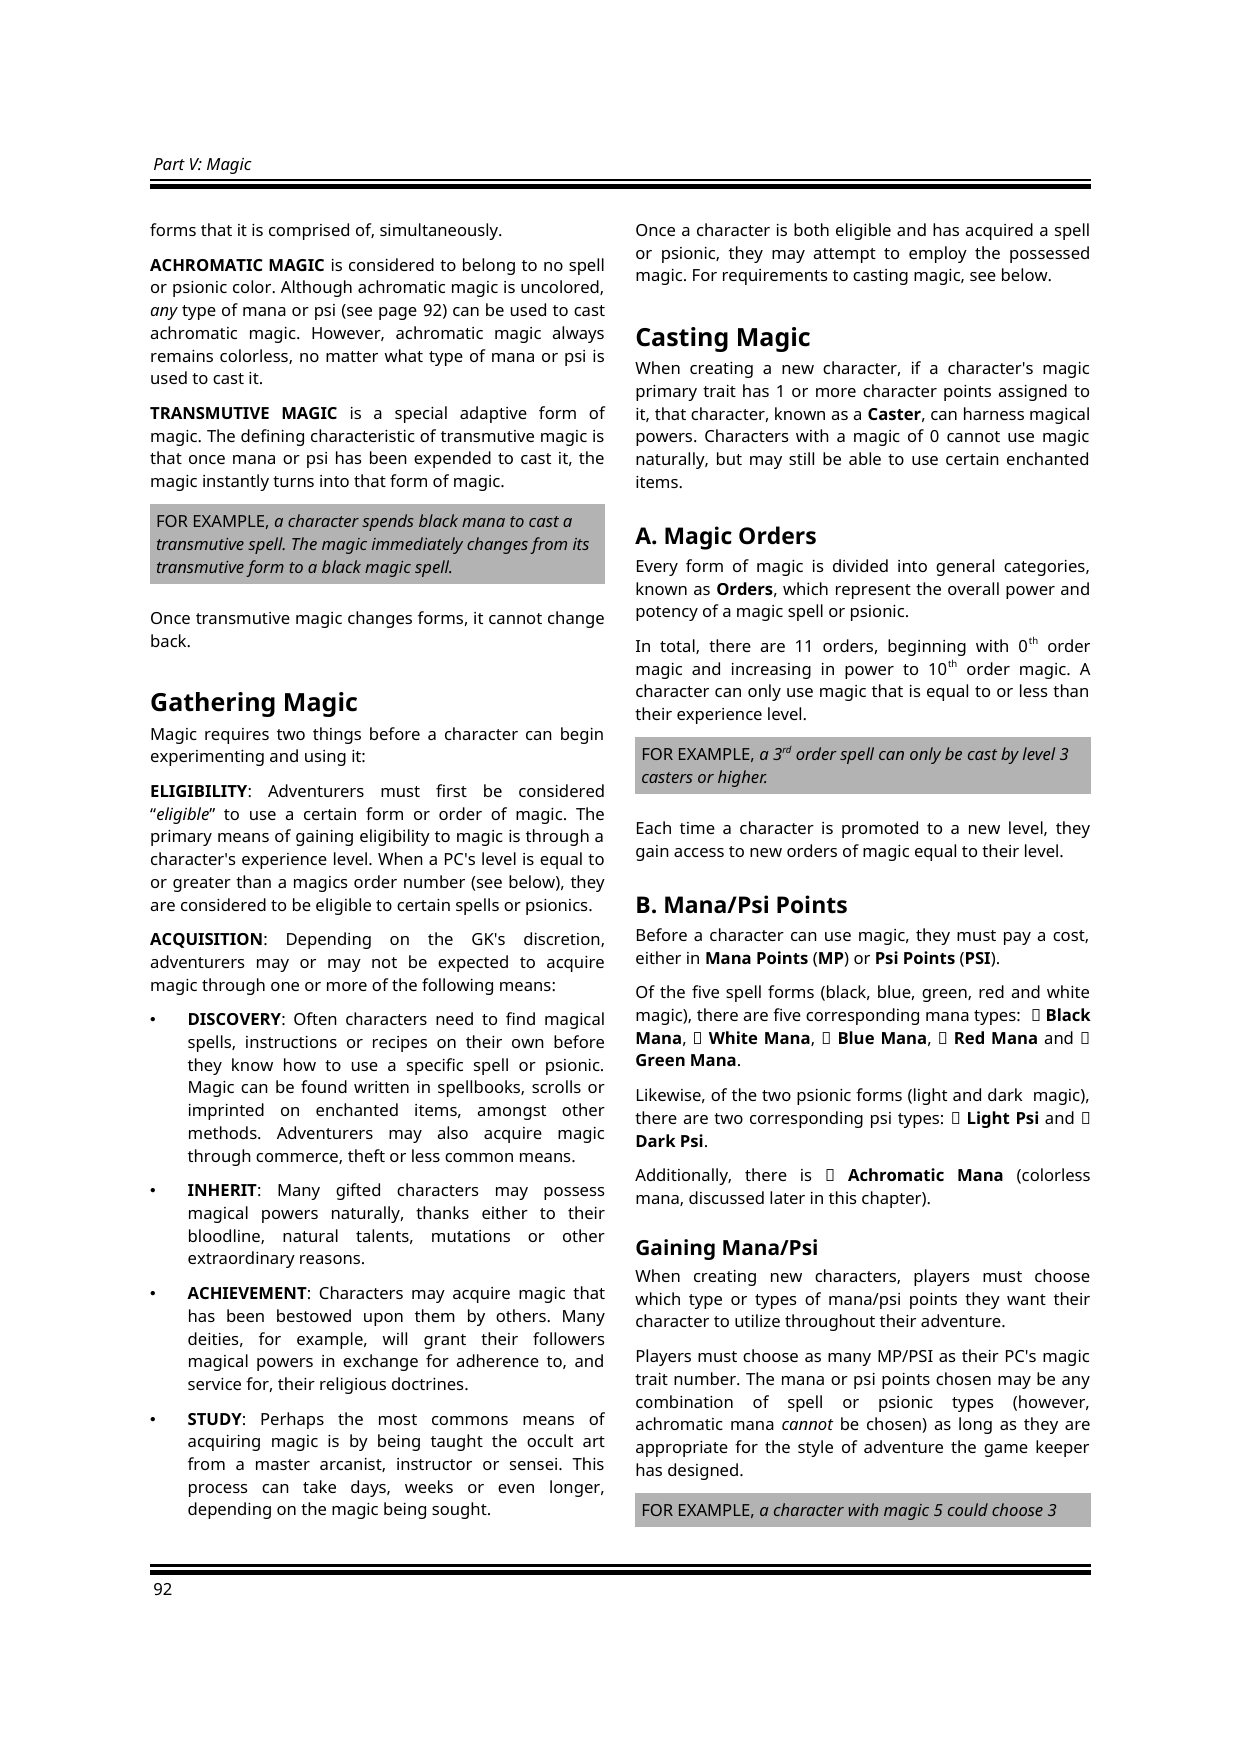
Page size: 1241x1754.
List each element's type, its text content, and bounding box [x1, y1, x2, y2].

text Gaining Mana/Psi [635, 1233, 1091, 1262]
text Every form of magic is divided into general categories, known as Orders, which represent the overall power and potency of a magic spell or psionic. [635, 554, 1091, 622]
text Once a character is both eligible and has acquired a spell or psionic, they may attempt to employ the possessed magic. For requirements to casting magic, see below. [635, 219, 1091, 287]
list DISCOVERY: Often characters need to find magical spells, instructions or recipes on their own before they know how to use a specific spell or psionic. Magic can be found written in spellbooks, scrolls or imprinted on enchanted items, amongst other methods. Adventurers may also acquire magic through commerce, theft or less common means. [150, 1008, 605, 1167]
text TRANSMUTIVE MAGIC is a special adaptive form of magic. The defining characteristic of transmutive magic is that once mana or psi has been expended to cast it, the magic instantly turns into that form of magic. [150, 402, 605, 492]
subtitle Gathering Magic [150, 685, 605, 719]
text B. Mana/Psi Points [635, 889, 1091, 921]
text Before a character can use magic, they must pay a cost, either in Mana Points (MP) or Psi Points (PSI). [635, 923, 1091, 969]
text Of the five spell forms (black, blue, green, red and white magic), there are five corresponding mana types:  Black Mana,  White Mana,  Blue Mana,  Red Mana and  Green Mana. [635, 981, 1091, 1072]
text Players must choose as many MP/PSI as their PC's magic trait number. The mana or psi points chosen may be any combination of spell or psionic types (however, achromatic mana cannot be chosen) as long as they are appropriate for the style of adventure the game keeper has designed. [635, 1345, 1091, 1481]
text When creating a new character, if a character's magic primary trait has 1 or more character points assigned to it, that character, known as a Caster, can harness magical powers. Characters with a magic of 0 cannot use magic naturally, but may still be able to use certain enchanted items. [635, 357, 1091, 493]
text Additionally, there is  Achromatic Mana (colorless mana, discussed later in this chapter). [635, 1164, 1091, 1209]
list INHERIT: Many gifted characters may possess magical powers naturally, thanks either to their bloodline, natural talents, mutations or other extraordinary reasons. [150, 1179, 605, 1270]
text In total, there are 11 orders, beginning with 0th order magic and increasing in power to 10th order magic. A character can only use magic that is equal to or less than their experience level. [635, 634, 1091, 725]
subtitle Casting Magic [635, 320, 1091, 354]
text Each time a character is promoted to a new level, they gain access to new orders of magic equal to their level. [635, 794, 1091, 862]
text ELIGIBILITY: Adventurers must first be considered “eligible” to use a certain form or order of magic. The primary means of gaining eligibility to magic is through a character's experience level. When a PC's level is equal to or greater than a magics order number (see below), they are considered to be eligible to certain spells or psionics. [150, 779, 605, 916]
text When creating new characters, players must choose which type or types of mana/psi points they want their character to utilize throughout their adventure. [635, 1265, 1091, 1333]
table_header FOR EXAMPLE, a character with magic 5 could choose 3 [635, 1493, 1091, 1527]
text Once transmutive magic changes forms, it cannot change back. [150, 584, 605, 652]
list ACHIEVEMENT: Characters may acquire magic that has been bestowed upon them by others. Many deities, for example, will grant their followers magical powers in exchange for adherence to, and service for, their religious doctrines. [150, 1282, 605, 1395]
text ACHROMATIC MAGIC is considered to belong to no spell or psionic color. Although achromatic magic is uncolored, any type of mana or psi (see page 66) can be used to cast achromatic magic. However, achromatic magic always remains colorless, no matter what type of mana or psi is used to cast it. [150, 253, 605, 389]
text Likewise, of the two psionic forms (light and dark magic), there are two corresponding psi types:  Light Psi and  Dark Psi. [635, 1084, 1091, 1152]
table_header FOR EXAMPLE, a character spends black mana to cast a transmutive spell. The magic immediately changes from its transmutive form to a black magic spell. [150, 504, 605, 584]
text Magic requires two things before a character can begin experimenting and using it: [150, 722, 605, 768]
table_header FOR EXAMPLE, a 3rd order spell can only be cast by level 3 casters or higher. [635, 737, 1091, 794]
list STUDY: Perhaps the most commons means of acquiring magic is by being taught the occult art from a master arcanist, instructor or sensei. This process can take days, weeks or even longer, depending on the magic being sought. [150, 1407, 605, 1521]
text A. Magic Orders [635, 520, 1091, 551]
text forms that it is comprised of, simultaneously. [150, 219, 605, 241]
text ACQUISITION: Depending on the GK's discretion, adventurers may or may not be expected to acquire magic through one or more of the following means: [150, 928, 605, 996]
